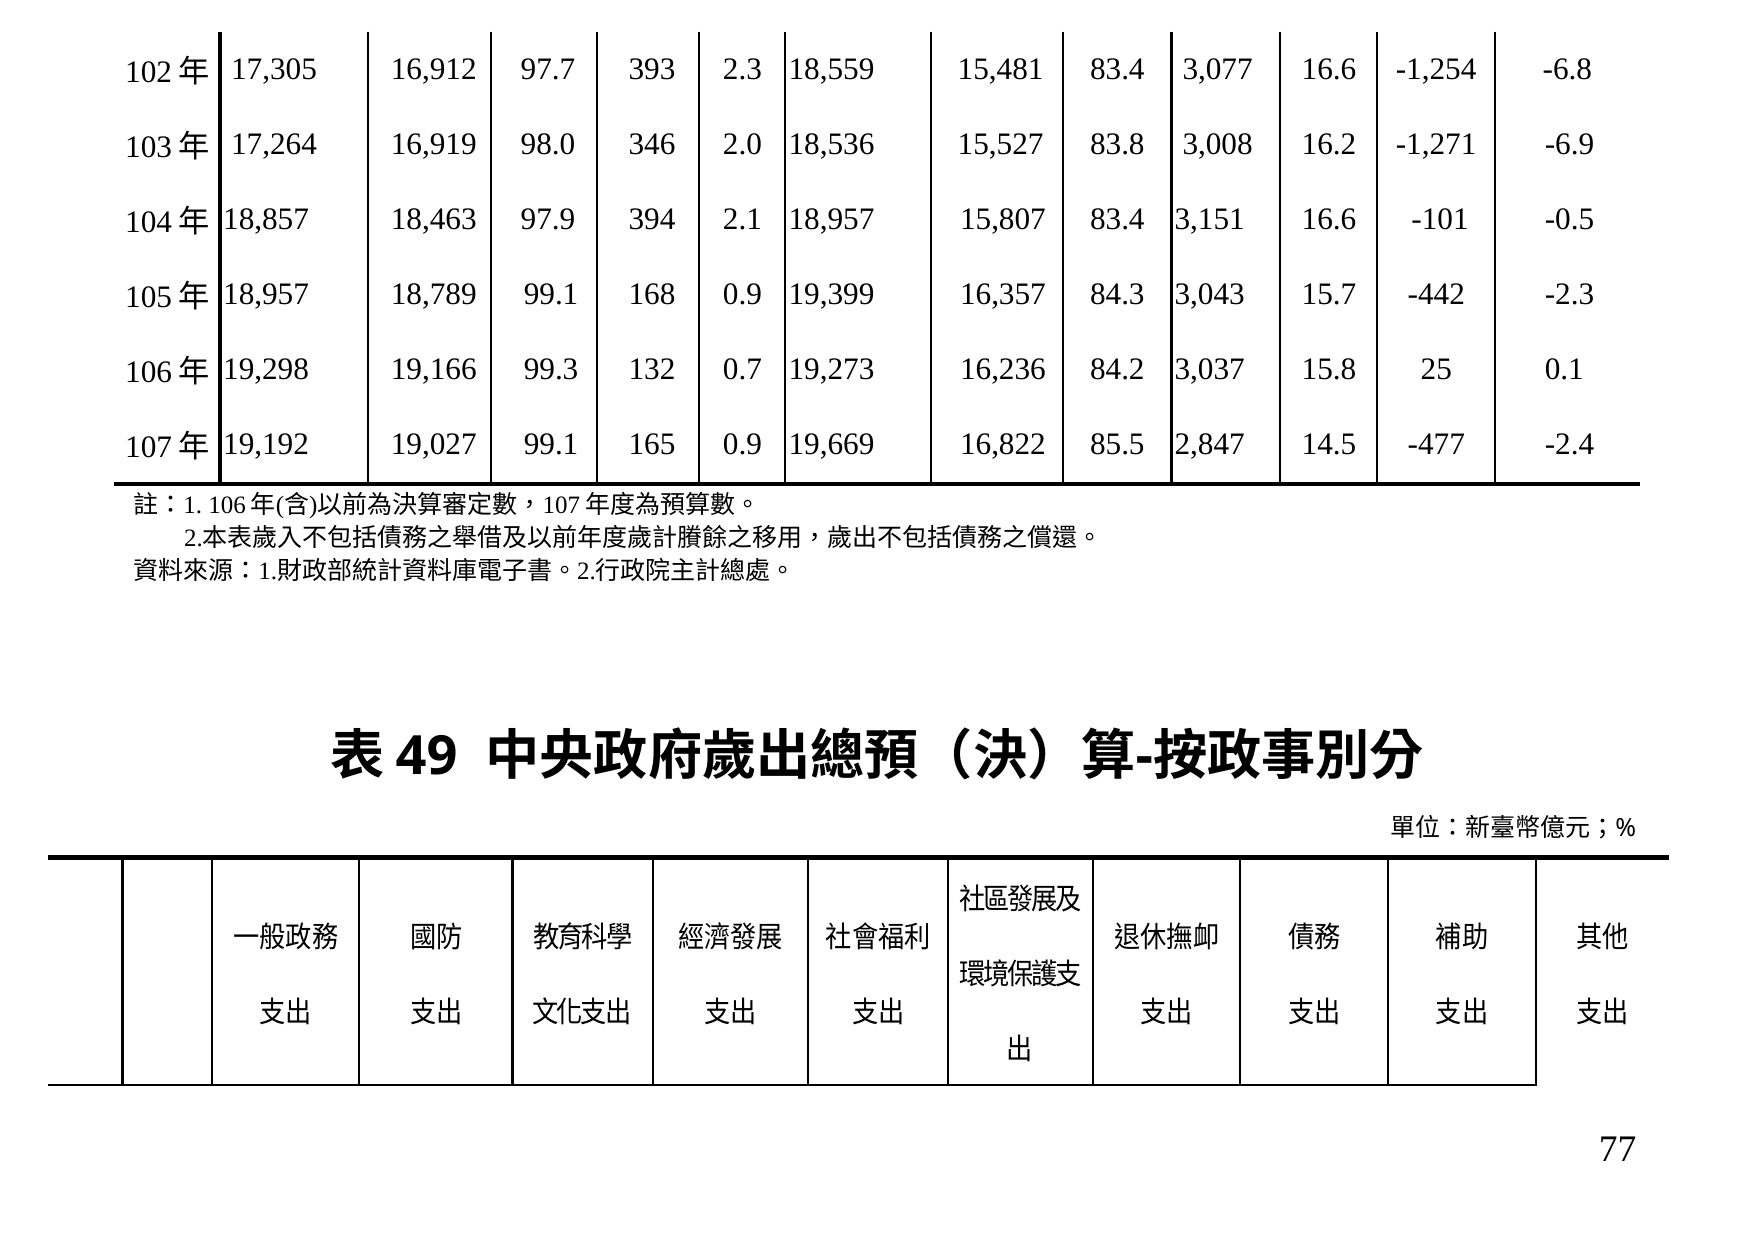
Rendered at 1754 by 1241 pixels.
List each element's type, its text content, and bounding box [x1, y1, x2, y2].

table_header 補助 支出 [1389, 860, 1535, 1084]
table_cell 168 [598, 257, 698, 332]
table_cell 0.7 [700, 332, 784, 407]
table_cell 16,912 [369, 32, 490, 107]
table_cell 16.6 [1281, 182, 1376, 257]
table_cell 19,273 [786, 332, 930, 407]
table_cell 97.9 [492, 182, 596, 257]
table_cell 18,559 [786, 32, 930, 107]
table_cell 107年 [114, 407, 218, 482]
table_cell 18,957 [222, 257, 367, 332]
table_cell 106年 [114, 332, 218, 407]
table_cell 16,357 [932, 257, 1062, 332]
table_cell -6.8 [1496, 32, 1639, 107]
table_cell 0.9 [700, 407, 784, 482]
table_cell 16,822 [932, 407, 1062, 482]
table_cell 15.7 [1281, 257, 1376, 332]
table_cell 15,807 [932, 182, 1062, 257]
table_cell 99.3 [492, 332, 596, 407]
table_cell 2.1 [700, 182, 784, 257]
table_cell 3,043 [1173, 257, 1279, 332]
table_cell 83.8 [1064, 107, 1170, 182]
table_cell 19,298 [222, 332, 367, 407]
table_header 社區發展及 環境保護支出 [949, 860, 1092, 1084]
table_header 社會福利 支出 [809, 860, 947, 1084]
table_cell 99.1 [492, 257, 596, 332]
table_cell 3,008 [1173, 107, 1279, 182]
table_cell 18,857 [222, 182, 367, 257]
table_cell 3,151 [1173, 182, 1279, 257]
table_cell 132 [598, 332, 698, 407]
table_cell -2.4 [1496, 407, 1639, 482]
table_cell 165 [598, 407, 698, 482]
table_header 國防 支出 [360, 860, 511, 1084]
table_cell 18,536 [786, 107, 930, 182]
table_cell 19,192 [222, 407, 367, 482]
table_header 經濟發展 支出 [654, 860, 807, 1084]
table_cell 104年 [114, 182, 218, 257]
table_cell 102年 [114, 32, 218, 107]
table_header 總計 [124, 860, 211, 1084]
table_cell 2,847 [1173, 407, 1279, 482]
table_cell 98.0 [492, 107, 596, 182]
table_cell -6.9 [1496, 107, 1639, 182]
table_cell 15,481 [932, 32, 1062, 107]
table_cell 18,463 [369, 182, 490, 257]
table_cell 18,789 [369, 257, 490, 332]
table_cell 19,669 [786, 407, 930, 482]
table_cell 2.0 [700, 107, 784, 182]
table_cell 85.5 [1064, 407, 1170, 482]
table_cell 83.4 [1064, 182, 1170, 257]
text 單位：新臺幣億元；% [118, 807, 1636, 843]
subtitle 表49 中央政府歲出總預（決）算-按政事別分 [118, 695, 1636, 807]
table_cell 18,957 [786, 182, 930, 257]
table_cell 16,919 [369, 107, 490, 182]
table_cell -2.3 [1496, 257, 1639, 332]
table_cell -0.5 [1496, 182, 1639, 257]
table_cell -442 [1378, 257, 1494, 332]
table_cell -477 [1378, 407, 1494, 482]
table_cell 16.6 [1281, 32, 1376, 107]
table_cell 99.1 [492, 407, 596, 482]
table_cell 103年 [114, 107, 218, 182]
text 2.本表歲入不包括債務之舉借及以前年度歲計賸餘之移用，歲出不包括債務之償還。 [184, 520, 1683, 553]
table_cell 346 [598, 107, 698, 182]
table_cell -101 [1378, 182, 1494, 257]
table_cell 19,399 [786, 257, 930, 332]
text 資料來源：1.財政部統計資料庫電子書。2.行政院主計總處。 [133, 553, 1624, 586]
table_cell 2.3 [700, 32, 784, 107]
table_cell 3,077 [1173, 32, 1279, 107]
table_cell 16.2 [1281, 107, 1376, 182]
table_cell 393 [598, 32, 698, 107]
table_header 其他 支出 [1537, 860, 1668, 1084]
table_cell 16,236 [932, 332, 1062, 407]
table_cell 3,037 [1173, 332, 1279, 407]
text 註：1. 106年(含)以前為決算審定數，107年度為預算數。 [133, 486, 1624, 520]
table_header 退休撫卹 支出 [1094, 860, 1239, 1084]
table_cell -1,271 [1378, 107, 1494, 182]
table_cell 14.5 [1281, 407, 1376, 482]
table_cell 19,166 [369, 332, 490, 407]
table_cell 84.2 [1064, 332, 1170, 407]
table_cell 17,264 [222, 107, 367, 182]
table_cell 83.4 [1064, 32, 1170, 107]
table_cell 97.7 [492, 32, 596, 107]
table_cell 15,527 [932, 107, 1062, 182]
table_cell 19,027 [369, 407, 490, 482]
table_cell 105年 [114, 257, 218, 332]
table_cell 0.9 [700, 257, 784, 332]
table_header 債務 支出 [1241, 860, 1387, 1084]
table_header 年度 [48, 860, 121, 1084]
table_cell 0.1 [1496, 332, 1639, 407]
table_header 教育科學 文化支出 [514, 860, 652, 1084]
table_header 一般政務 支出 [213, 860, 358, 1084]
table_cell 25 [1378, 332, 1494, 407]
table_cell 394 [598, 182, 698, 257]
table_cell 15.8 [1281, 332, 1376, 407]
table_cell 84.3 [1064, 257, 1170, 332]
table_cell -1,254 [1378, 32, 1494, 107]
table_cell 17,305 [222, 32, 367, 107]
